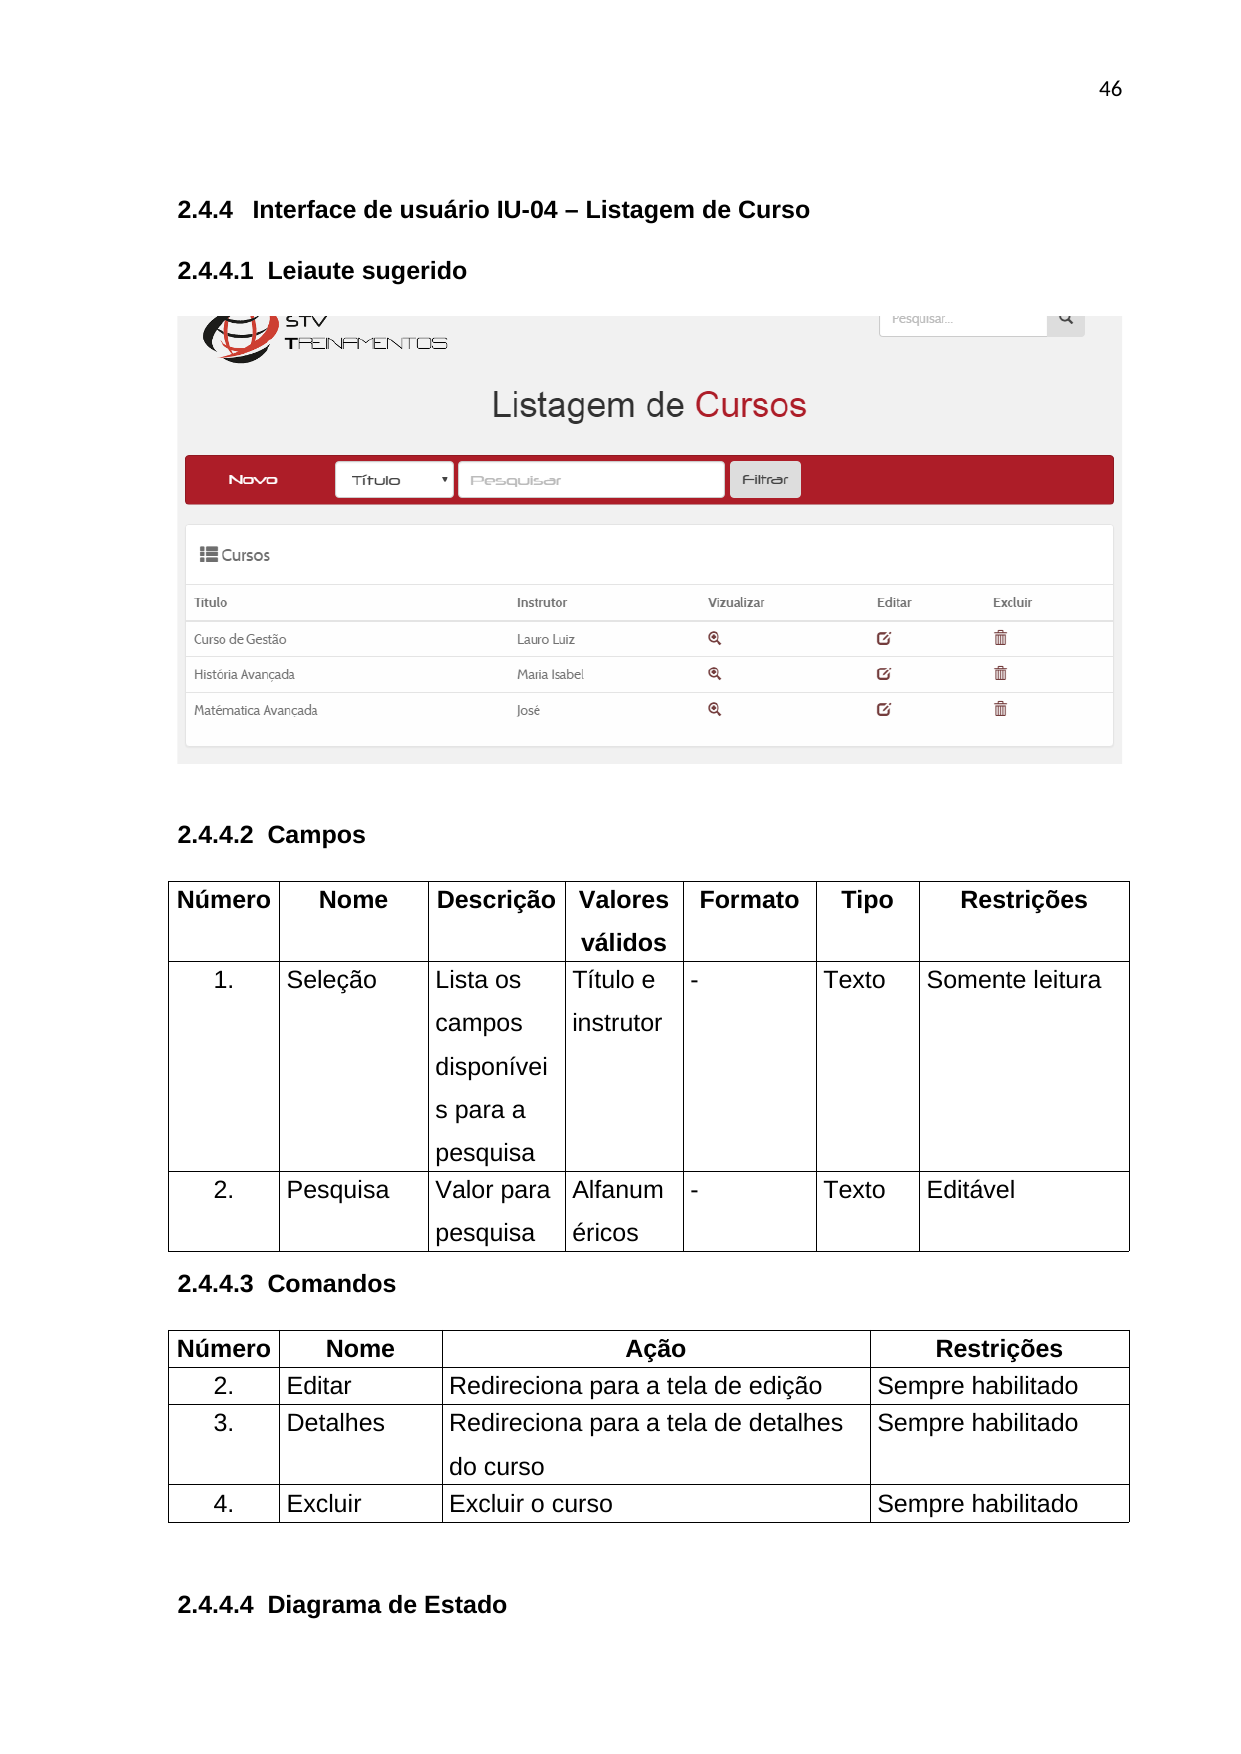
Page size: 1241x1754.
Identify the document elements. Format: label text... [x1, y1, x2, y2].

table_cell Texto [817, 1172, 919, 1251]
table_cell Seleção [280, 962, 428, 1171]
table_cell Título e instrutor [566, 962, 683, 1171]
table_cell Redireciona para a tela de detalhes do curso [443, 1405, 870, 1484]
table_cell Valor para pesquisa [429, 1172, 565, 1251]
table_header Descrição [429, 882, 565, 961]
table_cell Editar [280, 1368, 442, 1404]
table_cell Lista os campos disponíveis para a pesquisa [429, 962, 565, 1171]
table_cell Sempre habilitado [871, 1368, 1129, 1404]
table_cell Redireciona para a tela de edição [443, 1368, 870, 1404]
subtitle Leiaute sugerido [177, 256, 1122, 284]
table_cell - [684, 962, 816, 1171]
table_header Número [169, 882, 279, 961]
table_cell Excluir o curso [443, 1485, 870, 1522]
table_cell Texto [817, 962, 919, 1171]
table_cell [169, 1172, 279, 1251]
table_cell Excluir [280, 1485, 442, 1522]
table_header Número [169, 1331, 279, 1367]
subtitle Diagrama de Estado [177, 1590, 1122, 1619]
table_header Formato [684, 882, 816, 961]
subtitle Campos [177, 820, 1122, 849]
table_header Restrições [871, 1331, 1129, 1367]
table_header Ação [443, 1331, 870, 1367]
table_cell [169, 962, 279, 1171]
table_cell - [684, 1172, 816, 1251]
table_cell Sempre habilitado [871, 1405, 1129, 1484]
table_cell Editável [920, 1172, 1129, 1251]
subtitle Interface de usuário IU-04 – Listagem de Curso [177, 195, 1122, 224]
table_header Valores válidos [566, 882, 683, 961]
table_cell Alfanuméricos [566, 1172, 683, 1251]
table_cell Sempre habilitado [871, 1485, 1129, 1522]
table_cell [169, 1485, 279, 1522]
table_cell Detalhes [280, 1405, 442, 1484]
picture [177, 316, 1123, 764]
table_cell Pesquisa [280, 1172, 428, 1251]
table_header Nome [280, 882, 428, 961]
table_cell [169, 1368, 279, 1404]
table_header Tipo [817, 882, 919, 961]
table_cell [169, 1405, 279, 1484]
table_header Restrições [920, 882, 1129, 961]
table_cell Somente leitura [920, 962, 1129, 1171]
subtitle Comandos [177, 1269, 1122, 1298]
table_header Nome [280, 1331, 442, 1367]
